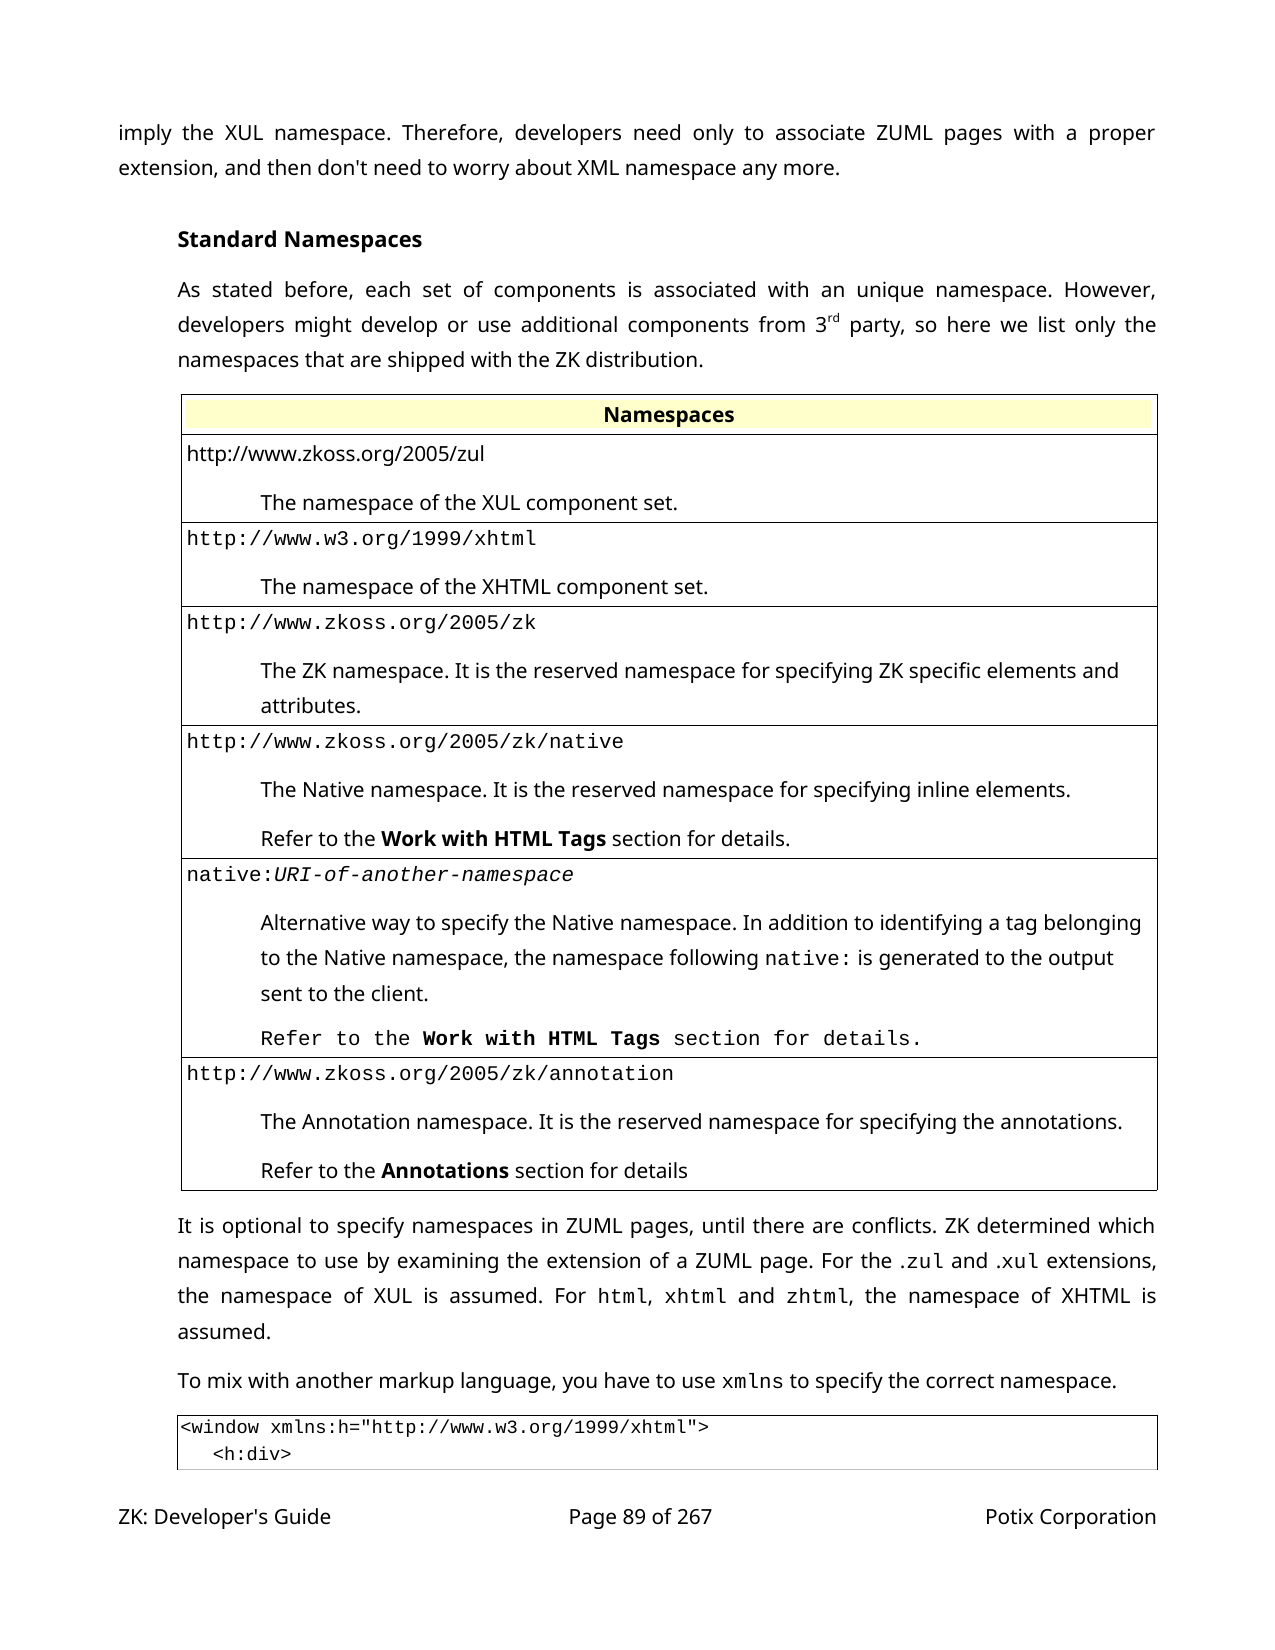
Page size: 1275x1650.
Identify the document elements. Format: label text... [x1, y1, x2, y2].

text <window xmlns:h="http://www.w3.org/1999/xhtml"> [178, 1416, 1157, 1439]
table_cell http://www.w3.org/1999/xhtml The namespace of the XHTML component set. [182, 523, 1157, 606]
text As stated before, each set of components is associated with an unique namespace. However, developers might develop or use additional components from 3rd party, so here we list only the namespaces that are shipped with the ZK distribution. [177, 275, 1157, 373]
table_cell http://www.zkoss.org/2005/zul The namespace of the XUL component set. [182, 435, 1157, 522]
text imply the XUL namespace. Therefore, developers need only to associate ZUML pages with a proper extension, and then don't need to worry about XML namespace any more. [118, 118, 1157, 182]
table_header Namespaces [182, 395, 1157, 434]
text It is optional to specify namespaces in ZUML pages, until there are conflicts. ZK determined which namespace to use by examining the extension of a ZUML page. For the .zul and .xul extensions, the namespace of XUL is assumed. For html, xhtml and zhtml, the namespace of XHTML is assumed. [177, 1211, 1157, 1345]
table_cell http://www.zkoss.org/2005/zk/annotation The Annotation namespace. It is the reserved namespace for specifying the annotations. Refer to the Annotations section for details [182, 1058, 1157, 1190]
text <h:div> [178, 1442, 1157, 1469]
text To mix with another markup language, you have to use xmlns to specify the correct namespace. [177, 1366, 1157, 1394]
subtitle Standard Namespaces [177, 224, 1157, 254]
table_cell http://www.zkoss.org/2005/zk/native The Native namespace. It is the reserved namespace for specifying inline elements. Refer to the Work with HTML Tags section for details. [182, 726, 1157, 858]
table_cell http://www.zkoss.org/2005/zk The ZK namespace. It is the reserved namespace for specifying ZK specific elements and attributes. [182, 607, 1157, 725]
table_cell native:URI-of-another-namespace Alternative way to specify the Native namespace. In addition to identifying a tag belonging to the Native namespace, the namespace following native: is generated to the output sent to the client. Refer to the Work with HTML Tags section for details. [182, 859, 1157, 1057]
